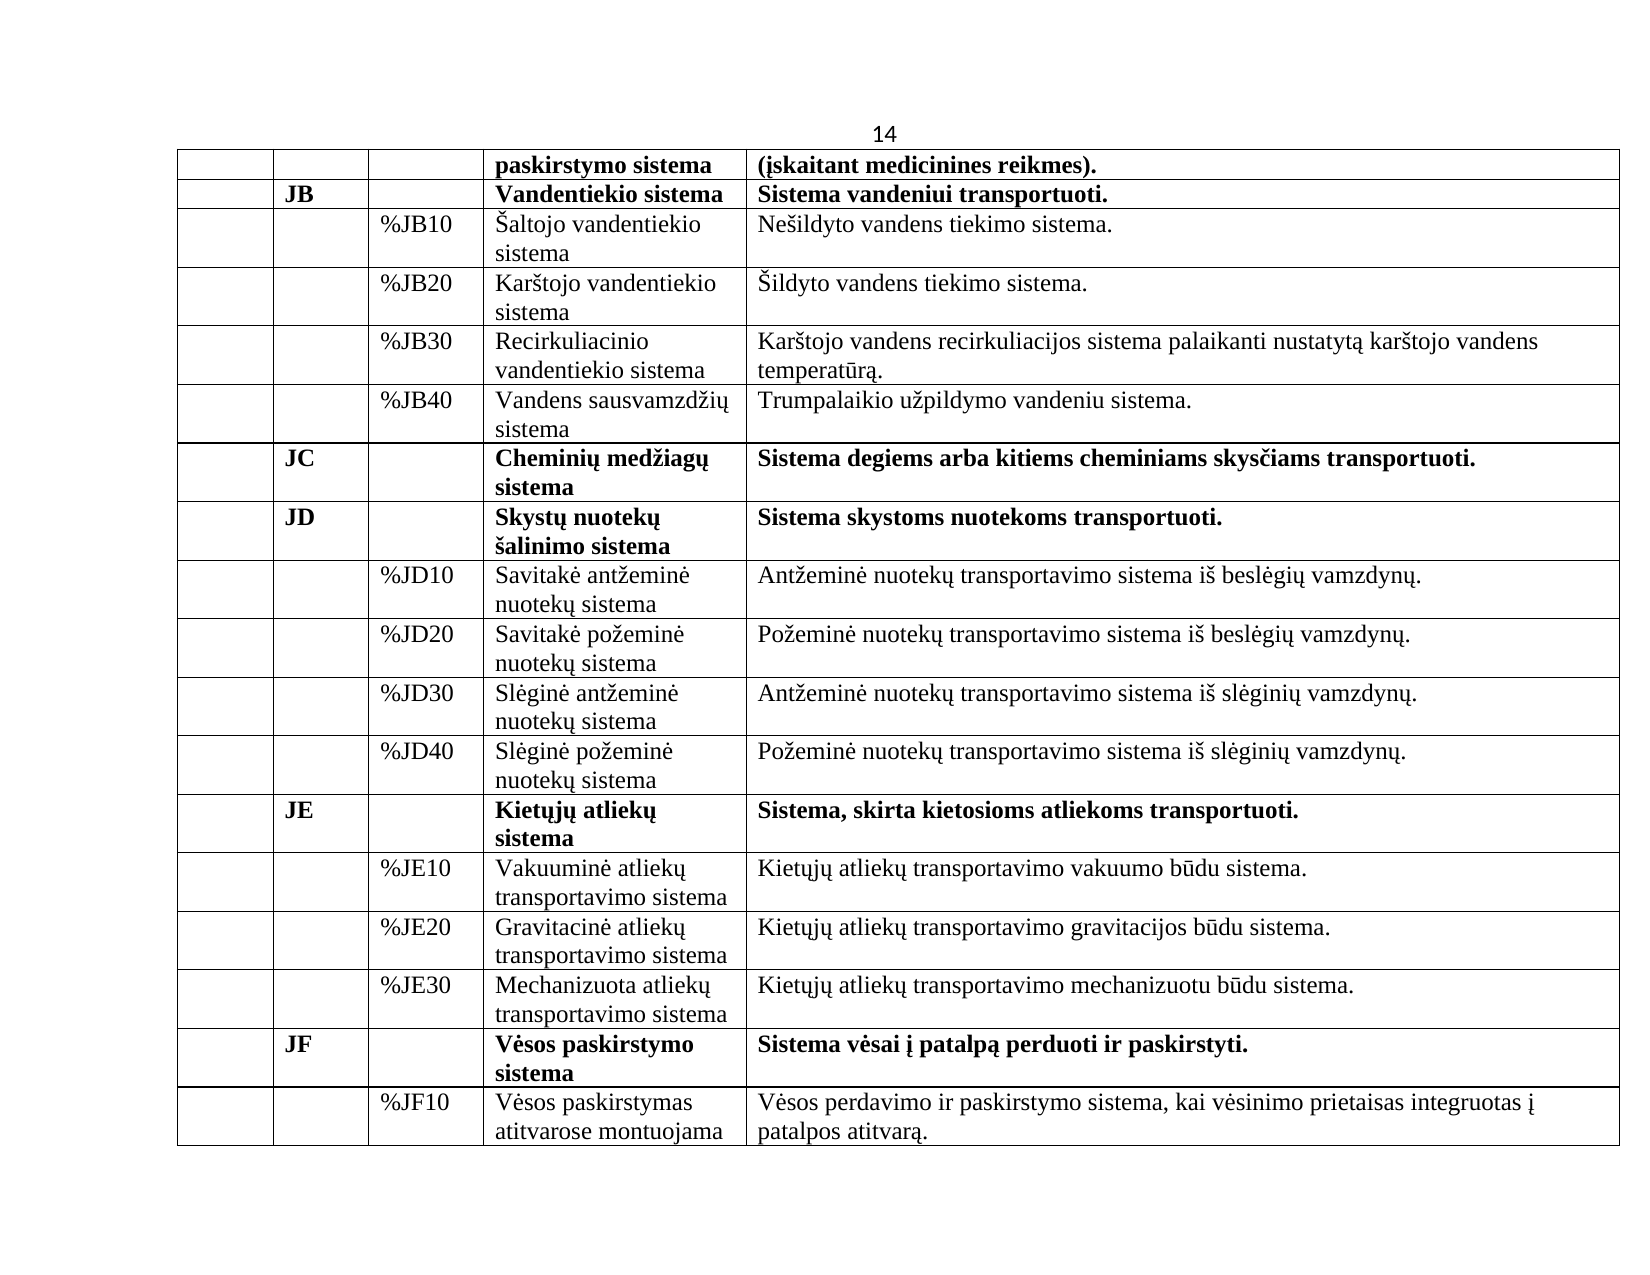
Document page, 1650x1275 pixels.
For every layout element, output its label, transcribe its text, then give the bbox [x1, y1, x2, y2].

table_cell Karštojo vandens recirkuliacijos sistema palaikanti nustatytą karštojo vandens temperatūrą. [747, 326, 1619, 384]
table_cell [369, 150, 483, 178]
table_cell [274, 678, 368, 735]
table_cell [274, 326, 368, 384]
table_cell [178, 209, 273, 267]
table_cell [178, 444, 273, 501]
table_cell paskirstymo sistema [484, 150, 746, 178]
table_cell Požeminė nuotekų transportavimo sistema iš slėginių vamzdynų. [747, 736, 1619, 794]
table_cell [369, 444, 483, 501]
table_cell Vandentiekio sistema [484, 180, 746, 208]
table_cell Sistema skystoms nuotekoms transportuoti. [747, 502, 1619, 559]
table_cell %JD30 [369, 678, 483, 735]
table_cell Slėginė požeminė nuotekų sistema [484, 736, 746, 794]
table_cell [274, 970, 368, 1028]
table_cell %JB40 [369, 385, 483, 442]
table_cell Sistema, skirta kietosioms atliekoms transportuoti. [747, 795, 1619, 852]
table_cell Šaltojo vandentiekio sistema [484, 209, 746, 267]
table_cell [274, 619, 368, 677]
table_cell Vėsos paskirstymo sistema [484, 1029, 746, 1086]
table_cell [178, 912, 273, 969]
table_cell [178, 150, 273, 178]
table_cell Vakuuminė atliekų transportavimo sistema [484, 853, 746, 911]
table_cell [178, 736, 273, 794]
table_cell [178, 853, 273, 911]
table_cell %JE30 [369, 970, 483, 1028]
table_cell Slėginė antžeminė nuotekų sistema [484, 678, 746, 735]
table_cell [274, 561, 368, 618]
table_cell %JB20 [369, 268, 483, 325]
table_cell JC [274, 444, 368, 501]
table_cell JD [274, 502, 368, 559]
table_cell Požeminė nuotekų transportavimo sistema iš beslėgių vamzdynų. [747, 619, 1619, 677]
table_cell Sistema vandeniui transportuoti. [747, 180, 1619, 208]
table_cell [369, 180, 483, 208]
table_cell [178, 385, 273, 442]
table_cell Vandens sausvamzdžių sistema [484, 385, 746, 442]
table_cell %JF10 [369, 1088, 483, 1145]
table_cell Antžeminė nuotekų transportavimo sistema iš slėginių vamzdynų. [747, 678, 1619, 735]
table_cell [274, 150, 368, 178]
table_cell [178, 1029, 273, 1086]
table_cell [274, 209, 368, 267]
table_cell [178, 268, 273, 325]
table_cell Cheminių medžiagų sistema [484, 444, 746, 501]
table_cell Antžeminė nuotekų transportavimo sistema iš beslėgių vamzdynų. [747, 561, 1619, 618]
table_cell Kietųjų atliekų transportavimo gravitacijos būdu sistema. [747, 912, 1619, 969]
table_cell [369, 795, 483, 852]
table_cell [178, 180, 273, 208]
table_cell Mechanizuota atliekų transportavimo sistema [484, 970, 746, 1028]
table_cell %JD20 [369, 619, 483, 677]
table_cell [369, 502, 483, 559]
table_cell JE [274, 795, 368, 852]
table_cell Kietųjų atliekų transportavimo mechanizuotu būdu sistema. [747, 970, 1619, 1028]
table_cell %JE20 [369, 912, 483, 969]
table_cell Gravitacinė atliekų transportavimo sistema [484, 912, 746, 969]
table_cell [274, 268, 368, 325]
table_cell %JE10 [369, 853, 483, 911]
table_cell Skystų nuotekų šalinimo sistema [484, 502, 746, 559]
table_cell Kietųjų atliekų transportavimo vakuumo būdu sistema. [747, 853, 1619, 911]
table_cell %JB10 [369, 209, 483, 267]
table_cell %JD40 [369, 736, 483, 794]
table_cell Savitakė antžeminė nuotekų sistema [484, 561, 746, 618]
table_cell [178, 561, 273, 618]
table_cell Kietųjų atliekų sistema [484, 795, 746, 852]
table_cell [274, 1088, 368, 1145]
table_cell Vėsos perdavimo ir paskirstymo sistema, kai vėsinimo prietaisas integruotas į patalpos atitvarą. [747, 1088, 1619, 1145]
table_cell [274, 853, 368, 911]
table_cell [274, 385, 368, 442]
table_cell Sistema degiems arba kitiems cheminiams skysčiams transportuoti. [747, 444, 1619, 501]
table_cell Recirkuliacinio vandentiekio sistema [484, 326, 746, 384]
table_cell JF [274, 1029, 368, 1086]
table_cell (įskaitant medicinines reikmes). [747, 150, 1619, 178]
table_cell [178, 619, 273, 677]
table_cell [178, 795, 273, 852]
table_cell Savitakė požeminė nuotekų sistema [484, 619, 746, 677]
table_cell Nešildyto vandens tiekimo sistema. [747, 209, 1619, 267]
table_cell [178, 678, 273, 735]
table_cell JB [274, 180, 368, 208]
table_cell [178, 970, 273, 1028]
table_cell [274, 912, 368, 969]
table_cell %JB30 [369, 326, 483, 384]
table_cell [369, 1029, 483, 1086]
table_cell Trumpalaikio užpildymo vandeniu sistema. [747, 385, 1619, 442]
table_cell Sistema vėsai į patalpą perduoti ir paskirstyti. [747, 1029, 1619, 1086]
table_cell Vėsos paskirstymas atitvarose montuojama [484, 1088, 746, 1145]
table_cell %JD10 [369, 561, 483, 618]
table_cell [178, 502, 273, 559]
table_cell Šildyto vandens tiekimo sistema. [747, 268, 1619, 325]
table_cell Karštojo vandentiekio sistema [484, 268, 746, 325]
table_cell [178, 326, 273, 384]
table_cell [178, 1088, 273, 1145]
table_cell [274, 736, 368, 794]
